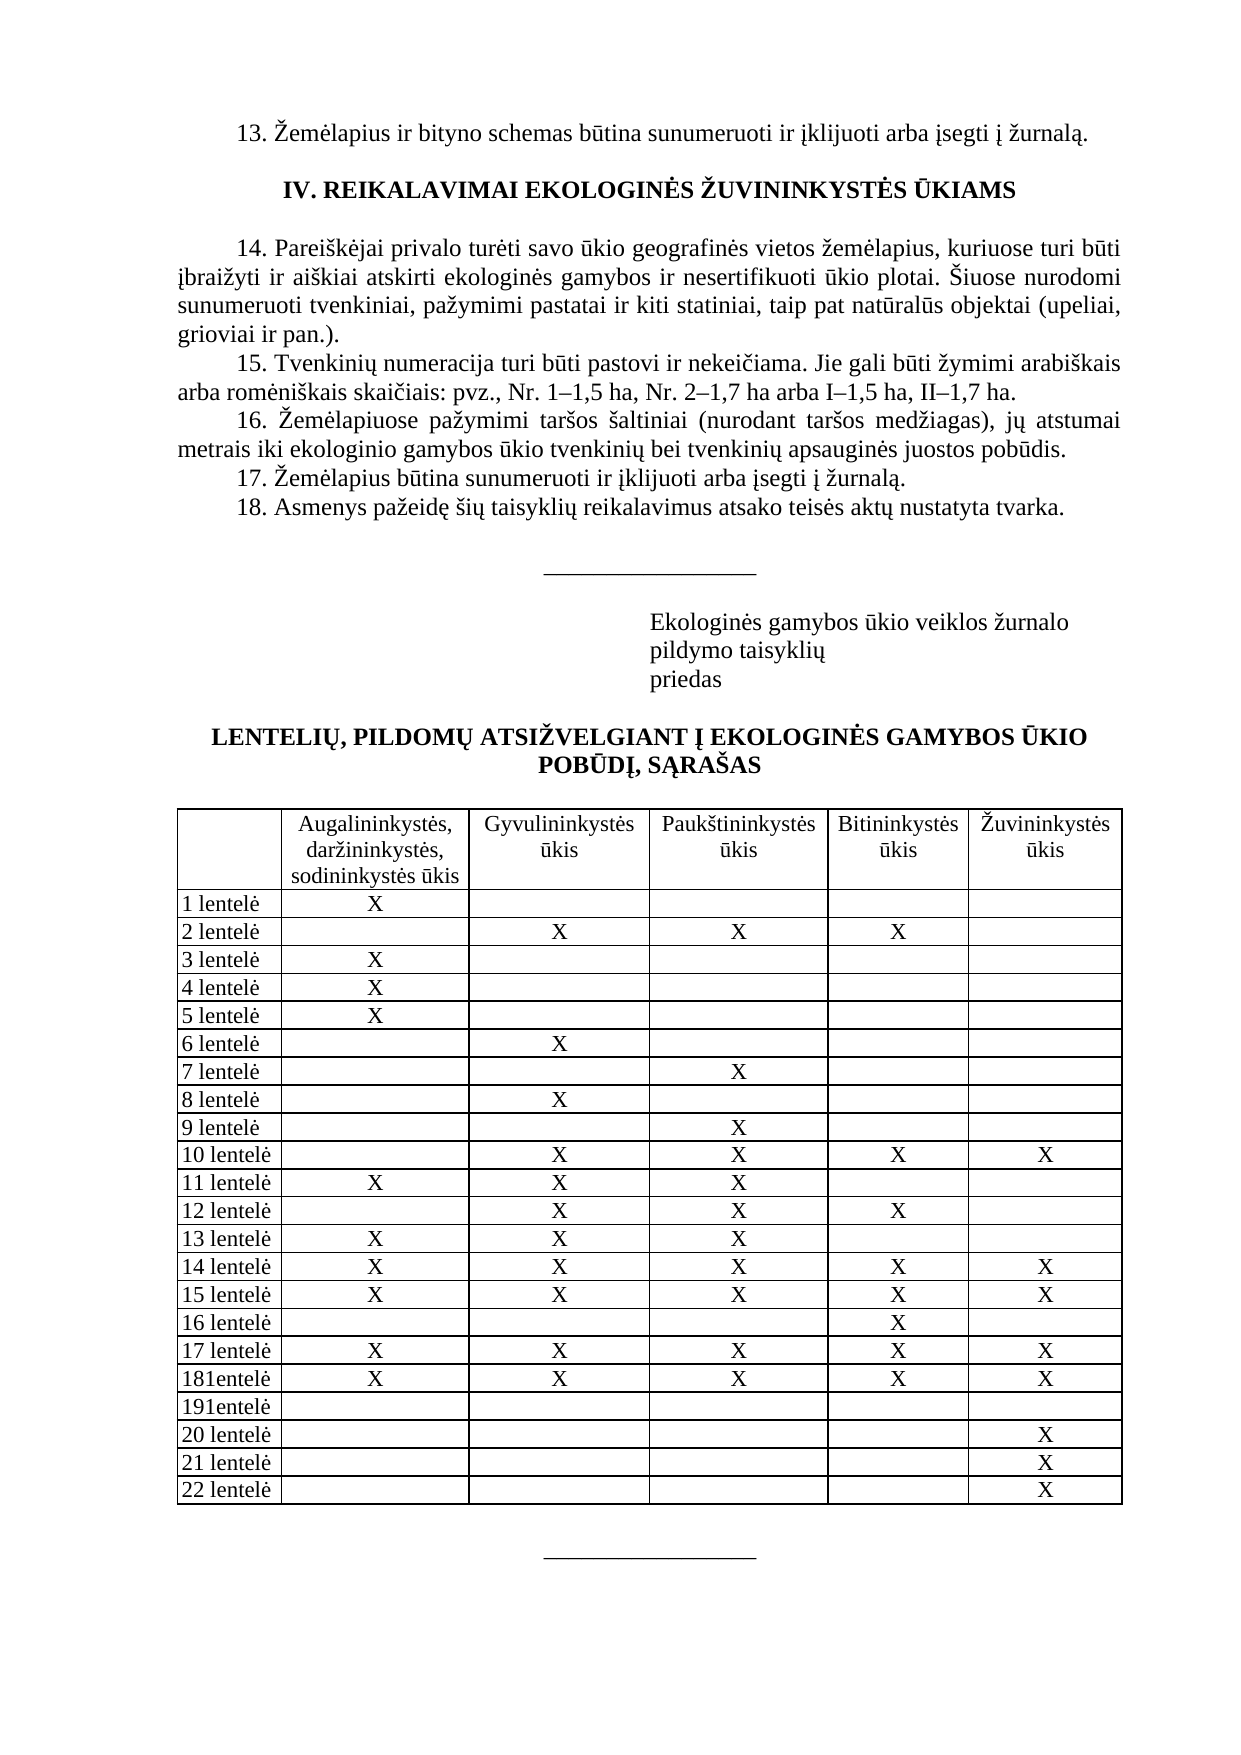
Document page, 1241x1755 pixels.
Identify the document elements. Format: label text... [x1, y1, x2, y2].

table_cell 3 lentelė [178, 946, 281, 972]
table_cell [829, 1477, 968, 1503]
table_cell X [829, 1337, 968, 1363]
table_cell [470, 974, 649, 1000]
table_cell X [282, 1253, 468, 1279]
table_cell [650, 946, 827, 972]
table_cell 21 lentelė [178, 1449, 281, 1475]
table_cell 17 lentelė [178, 1337, 281, 1363]
table_cell X [470, 1225, 649, 1252]
table_cell [829, 1170, 968, 1196]
table_cell [282, 1114, 468, 1140]
table_cell [470, 1114, 649, 1140]
text 13. Žemėlapius ir bityno schemas būtina sunumeruoti ir įklijuoti arba įsegti į žurnalą. [177, 118, 1122, 147]
table_cell [282, 1058, 468, 1084]
table_cell [969, 1114, 1121, 1140]
table_cell X [650, 1225, 827, 1252]
table_cell X [650, 1058, 827, 1084]
table_cell X [282, 1225, 468, 1252]
table_cell X [282, 1365, 468, 1391]
table_cell X [282, 946, 468, 972]
table_cell X [470, 1253, 649, 1279]
table_cell 191entelė [178, 1393, 281, 1419]
table_cell [829, 1058, 968, 1084]
table_cell X [470, 1281, 649, 1307]
table_cell [829, 1225, 968, 1252]
table_cell 6 lentelė [178, 1030, 281, 1056]
table_cell [650, 1309, 827, 1335]
table_cell [969, 1225, 1121, 1252]
table_cell [650, 1393, 827, 1419]
text Ekologinės gamybos ūkio veiklos žurnalo pildymo taisyklių [649, 607, 1122, 664]
table_cell X [829, 1197, 968, 1224]
table_cell [829, 1393, 968, 1419]
table_cell [969, 1197, 1121, 1224]
table_cell [829, 890, 968, 917]
table_cell [969, 1309, 1121, 1335]
table_cell [829, 1030, 968, 1056]
table_cell 5 lentelė [178, 1002, 281, 1028]
table_cell 10 lentelė [178, 1142, 281, 1168]
table_cell X [650, 1365, 827, 1391]
table_cell X [829, 1281, 968, 1307]
text 18. Asmenys pažeidę šių taisyklių reikalavimus atsako teisės aktų nustatyta tvarka. [177, 492, 1122, 521]
table_cell X [969, 1365, 1121, 1391]
table_cell [470, 1449, 649, 1475]
table_cell [650, 974, 827, 1000]
table_cell X [650, 918, 827, 944]
table_cell 2 lentelė [178, 918, 281, 944]
table_cell X [650, 1170, 827, 1196]
table_cell X [969, 1142, 1121, 1168]
table_cell [650, 1449, 827, 1475]
table_cell X [969, 1449, 1121, 1475]
table_cell [282, 1197, 468, 1224]
table_cell X [650, 1253, 827, 1279]
table_cell [829, 1421, 968, 1447]
text LENTELIŲ, PILDOMŲ ATSIŽVELGIANT Į EKOLOGINĖS GAMYBOS ŪKIO POBŪDĮ, SĄRAŠAS [177, 722, 1122, 779]
table_cell [829, 1086, 968, 1112]
table_cell 9 lentelė [178, 1114, 281, 1140]
table_cell X [829, 1309, 968, 1335]
table_cell X [470, 1142, 649, 1168]
table_cell [650, 1086, 827, 1112]
table_cell [282, 1030, 468, 1056]
table_cell [470, 1421, 649, 1447]
table_cell 13 lentelė [178, 1225, 281, 1252]
table_cell [969, 890, 1121, 917]
table_cell [969, 1002, 1121, 1028]
table_cell 181entelė [178, 1365, 281, 1391]
table_cell X [282, 974, 468, 1000]
table_header Gyvulininkystės ūkis [470, 810, 649, 889]
table_cell [470, 1002, 649, 1028]
table_cell X [282, 1281, 468, 1307]
table_cell [470, 1058, 649, 1084]
table_cell [650, 1030, 827, 1056]
table_cell X [470, 918, 649, 944]
table_cell X [969, 1281, 1121, 1307]
table_cell [470, 946, 649, 972]
table_cell 8 lentelė [178, 1086, 281, 1112]
table_cell X [829, 918, 968, 944]
table_cell X [470, 1197, 649, 1224]
table_cell [829, 946, 968, 972]
table_cell 22 lentelė [178, 1477, 281, 1503]
text 17. Žemėlapius būtina sunumeruoti ir įklijuoti arba įsegti į žurnalą. [177, 463, 1122, 492]
table_cell X [829, 1365, 968, 1391]
table_cell [650, 890, 827, 917]
text priedas [649, 664, 1122, 693]
table_cell [282, 1309, 468, 1335]
table_cell [282, 1449, 468, 1475]
table_header Bitininkystės ūkis [829, 810, 968, 889]
table_cell X [650, 1142, 827, 1168]
table_cell X [829, 1253, 968, 1279]
table_cell [282, 1393, 468, 1419]
table_cell [470, 1477, 649, 1503]
table_cell X [969, 1477, 1121, 1503]
table_cell 20 lentelė [178, 1421, 281, 1447]
table_cell [829, 1449, 968, 1475]
table_cell [969, 1030, 1121, 1056]
table_cell [650, 1477, 827, 1503]
table_header [178, 810, 281, 889]
table_cell [969, 1086, 1121, 1112]
table_cell X [282, 1002, 468, 1028]
table_cell X [650, 1337, 827, 1363]
table_cell X [650, 1197, 827, 1224]
table_cell 1 lentelė [178, 890, 281, 917]
table_cell [282, 1086, 468, 1112]
table_cell X [969, 1421, 1121, 1447]
table_cell [969, 918, 1121, 944]
table_cell X [470, 1030, 649, 1056]
table_cell [470, 1309, 649, 1335]
text IV. REIKALAVIMAI EKOLOGINĖS ŽUVININKYSTĖS ŪKIAMS [177, 176, 1122, 204]
table_cell X [470, 1086, 649, 1112]
table_header Augalininkystės, daržininkystės, sodininkystės ūkis [282, 810, 468, 889]
table_cell X [282, 890, 468, 917]
table_cell [282, 1421, 468, 1447]
table_cell [470, 1393, 649, 1419]
table_cell [969, 1058, 1121, 1084]
text _________________ [177, 1533, 1122, 1562]
table_cell X [650, 1114, 827, 1140]
table_cell [969, 974, 1121, 1000]
table_cell [650, 1421, 827, 1447]
table_cell [470, 890, 649, 917]
table_header Žuvininkystės ūkis [969, 810, 1121, 889]
table_cell X [282, 1170, 468, 1196]
table_cell [282, 918, 468, 944]
table_cell [282, 1477, 468, 1503]
text 14. Pareiškėjai privalo turėti savo ūkio geografinės vietos žemėlapius, kuriuose turi būti įbraižyti ir aiškiai atskirti ekologinės gamybos ir nesertifikuoti ūkio plotai. Šiuose nurodomi sunumeruoti tvenkiniai, pažymimi pastatai ir kiti statiniai, taip pat natūralūs objektai (upeliai, grioviai ir pan.). [177, 233, 1122, 348]
table_cell 12 lentelė [178, 1197, 281, 1224]
table_cell 15 lentelė [178, 1281, 281, 1307]
table_cell [650, 1002, 827, 1028]
table_cell [829, 1114, 968, 1140]
table_cell [829, 974, 968, 1000]
table_cell 16 lentelė [178, 1309, 281, 1335]
text _________________ [177, 549, 1122, 578]
table_cell X [282, 1337, 468, 1363]
table_cell X [969, 1337, 1121, 1363]
table_cell 7 lentelė [178, 1058, 281, 1084]
table_cell 14 lentelė [178, 1253, 281, 1279]
table_cell 11 lentelė [178, 1170, 281, 1196]
table_cell [829, 1002, 968, 1028]
table_cell X [470, 1365, 649, 1391]
text 16. Žemėlapiuose pažymimi taršos šaltiniai (nurodant taršos medžiagas), jų atstumai metrais iki ekologinio gamybos ūkio tvenkinių bei tvenkinių apsauginės juostos pobūdis. [177, 406, 1122, 463]
table_cell X [470, 1170, 649, 1196]
table_cell X [650, 1281, 827, 1307]
table_cell [969, 946, 1121, 972]
table_header Paukštininkystės ūkis [650, 810, 827, 889]
table_cell [969, 1170, 1121, 1196]
table_cell X [829, 1142, 968, 1168]
table_cell X [969, 1253, 1121, 1279]
table_cell X [470, 1337, 649, 1363]
table_cell [969, 1393, 1121, 1419]
text 15. Tvenkinių numeracija turi būti pastovi ir nekeičiama. Jie gali būti žymimi arabiškais arba romėniškais skaičiais: pvz., Nr. 1–1,5 ha, Nr. 2–1,7 ha arba I–1,5 ha, II–1,7 ha. [177, 348, 1122, 406]
table_cell [282, 1142, 468, 1168]
table_cell 4 lentelė [178, 974, 281, 1000]
